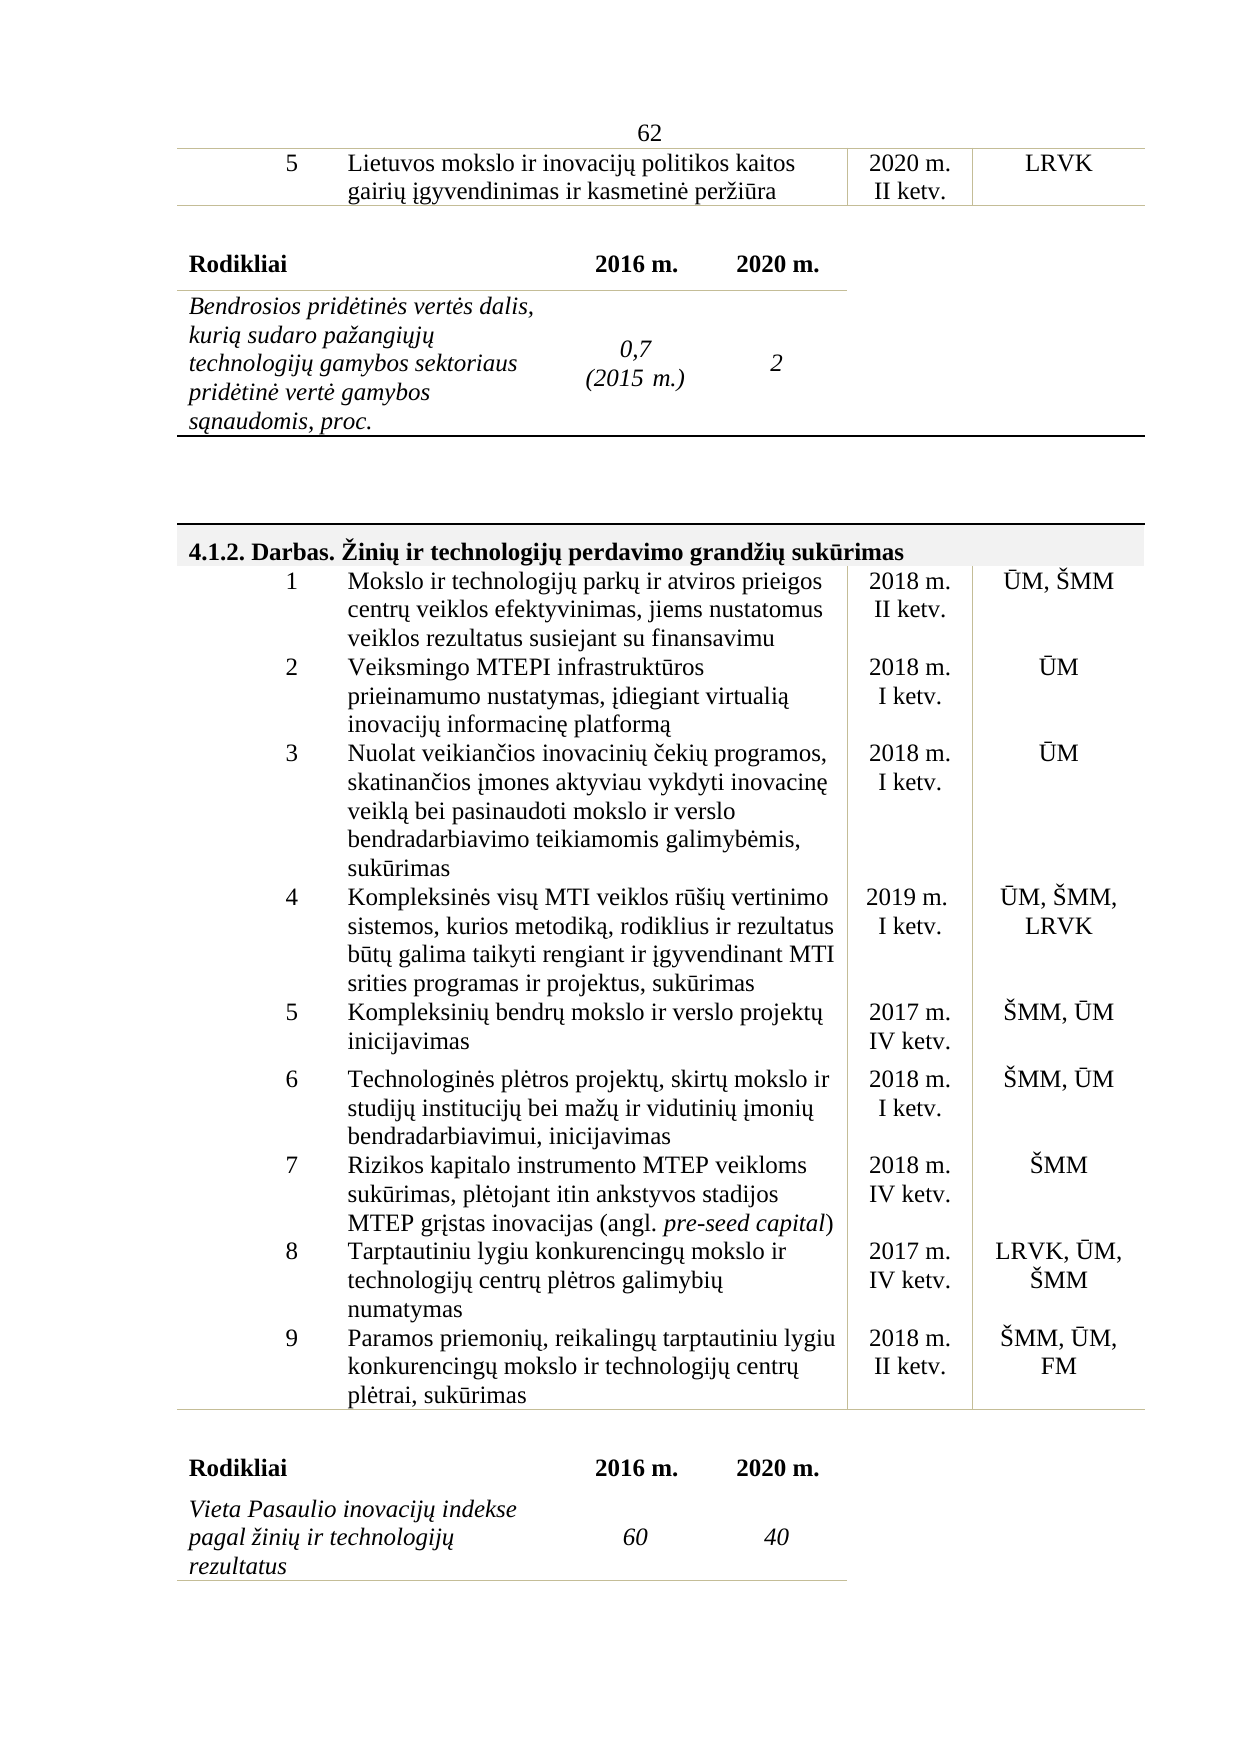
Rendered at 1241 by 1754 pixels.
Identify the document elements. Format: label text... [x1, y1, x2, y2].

table_cell 6 [247, 1064, 336, 1150]
table_cell [247, 206, 336, 238]
table_cell Tarptautiniu lygiu konkurencingų mokslo ir technologijų centrų plėtros galimybių numatymas [336, 1236, 847, 1323]
table_cell ŪM, ŠMM, LRVK [973, 882, 1144, 997]
table_cell [527, 494, 564, 523]
table_cell [177, 882, 247, 997]
table_cell 40 [708, 1494, 847, 1580]
table_cell [527, 1442, 564, 1494]
table_cell [847, 1494, 973, 1580]
table_cell Bendrosios pridėtinės vertės dalis, kurią sudaro pažangiųjų technologijų gamybos sektoriaus pridėtinė vertė gamybos sąnaudomis, proc. [177, 291, 564, 435]
table_cell [527, 206, 564, 238]
table_cell ŪM [973, 652, 1144, 738]
table_cell [336, 437, 527, 466]
table_cell 2016 m. [565, 1442, 708, 1494]
table_cell [847, 290, 973, 435]
table_cell [565, 494, 708, 523]
table_cell [708, 437, 1144, 466]
table_cell ŠMM, ŪM [973, 1064, 1144, 1150]
table_cell 2018 m. I ketv. [848, 652, 972, 738]
table_cell [177, 149, 247, 205]
table_cell 2018 m. IV ketv. [848, 1150, 972, 1236]
table_cell ŠMM [973, 1150, 1144, 1236]
table_cell [177, 997, 247, 1064]
table_cell 4.1.2. Darbas. Žinių ir technologijų perdavimo grandžių sukūrimas [177, 525, 1144, 566]
table_cell 2016 m. [565, 238, 708, 290]
table_cell [336, 466, 527, 494]
table_cell [177, 566, 247, 652]
table_cell [527, 466, 564, 494]
table_cell 2017 m. IV ketv. [848, 997, 972, 1064]
table_cell [847, 238, 973, 290]
table_cell 60 [565, 1494, 708, 1580]
table_cell Mokslo ir technologijų parkų ir atviros prieigos centrų veiklos efektyvinimas, jiems nustatomus veiklos rezultatus susiejant su finansavimu [336, 566, 847, 652]
table_cell Rodikliai [177, 1442, 336, 1494]
table_cell [177, 206, 247, 238]
table_cell LRVK, ŪM, ŠMM [973, 1236, 1144, 1323]
table_cell [565, 437, 708, 466]
table_cell [177, 738, 247, 882]
table_cell [336, 1410, 527, 1442]
table_cell Paramos priemonių, reikalingų tarptautiniu lygiu konkurencingų mokslo ir technologijų centrų plėtrai, sukūrimas [336, 1323, 847, 1409]
table_cell Rodikliai [177, 238, 336, 290]
table_cell [973, 1442, 1144, 1494]
table_cell [247, 494, 336, 523]
table_cell Technologinės plėtros projektų, skirtų mokslo ir studijų institucijų bei mažų ir vidutinių įmonių bendradarbiavimui, inicijavimas [336, 1064, 847, 1150]
table_cell [973, 290, 1144, 435]
table_cell 0,7 (2015 m.) [565, 291, 708, 435]
table_cell [336, 494, 527, 523]
table_cell 2017 m. IV ketv. [848, 1236, 972, 1323]
table_cell Vieta Pasaulio inovacijų indekse pagal žinių ir technologijų rezultatus [177, 1494, 564, 1580]
table_cell [177, 466, 247, 494]
table_cell 2020 m. [708, 238, 847, 290]
table_cell [973, 1494, 1144, 1580]
table_cell 2 [247, 652, 336, 738]
table_cell 7 [247, 1150, 336, 1236]
table_cell [708, 494, 1144, 523]
table_cell [527, 437, 564, 466]
table_cell Lietuvos mokslo ir inovacijų politikos kaitos gairių įgyvendinimas ir kasmetinė peržiūra [336, 149, 847, 205]
table_cell [847, 206, 973, 238]
table_cell [177, 1064, 247, 1150]
table_cell [527, 1410, 564, 1442]
table_cell 2018 m. II ketv. [848, 1323, 972, 1409]
table_cell [973, 1410, 1144, 1442]
table_cell [336, 238, 527, 290]
table_cell [336, 1442, 527, 1494]
table_cell 3 [247, 738, 336, 882]
table_cell 2020 m. [708, 1442, 847, 1494]
table_cell [565, 466, 708, 494]
table_cell [177, 1236, 247, 1323]
table_cell Kompleksinių bendrų mokslo ir verslo projektų inicijavimas [336, 997, 847, 1064]
table_cell [565, 1410, 708, 1442]
table_cell [177, 1323, 247, 1409]
table_cell 2019 m. I ketv. [848, 882, 972, 997]
table_cell 5 [247, 149, 336, 205]
table_cell [973, 238, 1144, 290]
table_cell 8 [247, 1236, 336, 1323]
table_cell 5 [247, 997, 336, 1064]
table_cell 2020 m. II ketv. [848, 149, 972, 205]
table_cell [847, 1410, 973, 1442]
table_cell Rizikos kapitalo instrumento MTEP veikloms sukūrimas, plėtojant itin ankstyvos stadijos MTEP grįstas inovacijas (angl. pre-seed capital) [336, 1150, 847, 1236]
table_cell 2 [708, 291, 847, 435]
table_cell [708, 466, 1144, 494]
table_cell [847, 1442, 973, 1494]
table_cell Kompleksinės visų MTI veiklos rūšių vertinimo sistemos, kurios metodiką, rodiklius ir rezultatus būtų galima taikyti rengiant ir įgyvendinant MTI srities programas ir projektus, sukūrimas [336, 882, 847, 997]
table_cell [973, 206, 1144, 238]
table_cell [565, 206, 708, 238]
table_cell ŪM [973, 738, 1144, 882]
table_cell 1 [247, 566, 336, 652]
table_cell 2018 m. II ketv. [848, 566, 972, 652]
table_cell [177, 1150, 247, 1236]
table_cell [177, 437, 247, 466]
table_cell [177, 494, 247, 523]
table_cell Veiksmingo MTEPI infrastruktūros prieinamumo nustatymas, įdiegiant virtualią inovacijų informacinę platformą [336, 652, 847, 738]
table_cell ŠMM, ŪM [973, 997, 1144, 1064]
table_cell [247, 437, 336, 466]
table_cell 4 [247, 882, 336, 997]
table_cell [177, 652, 247, 738]
table_cell [177, 1410, 247, 1442]
table_cell 2018 m. I ketv. [848, 738, 972, 882]
table_cell 9 [247, 1323, 336, 1409]
table_cell ŠMM, ŪM, FM [973, 1323, 1144, 1409]
table_cell [527, 238, 564, 290]
table_cell [336, 206, 527, 238]
table_cell LRVK [973, 149, 1144, 205]
table_cell Nuolat veikiančios inovacinių čekių programos, skatinančios įmones aktyviau vykdyti inovacinę veiklą bei pasinaudoti mokslo ir verslo bendradarbiavimo teikiamomis galimybėmis, sukūrimas [336, 738, 847, 882]
table_cell 2018 m. I ketv. [848, 1064, 972, 1150]
table_cell [708, 1410, 847, 1442]
table_cell ŪM, ŠMM [973, 566, 1144, 652]
table_cell [708, 206, 847, 238]
table_cell [247, 1410, 336, 1442]
table_cell [247, 466, 336, 494]
